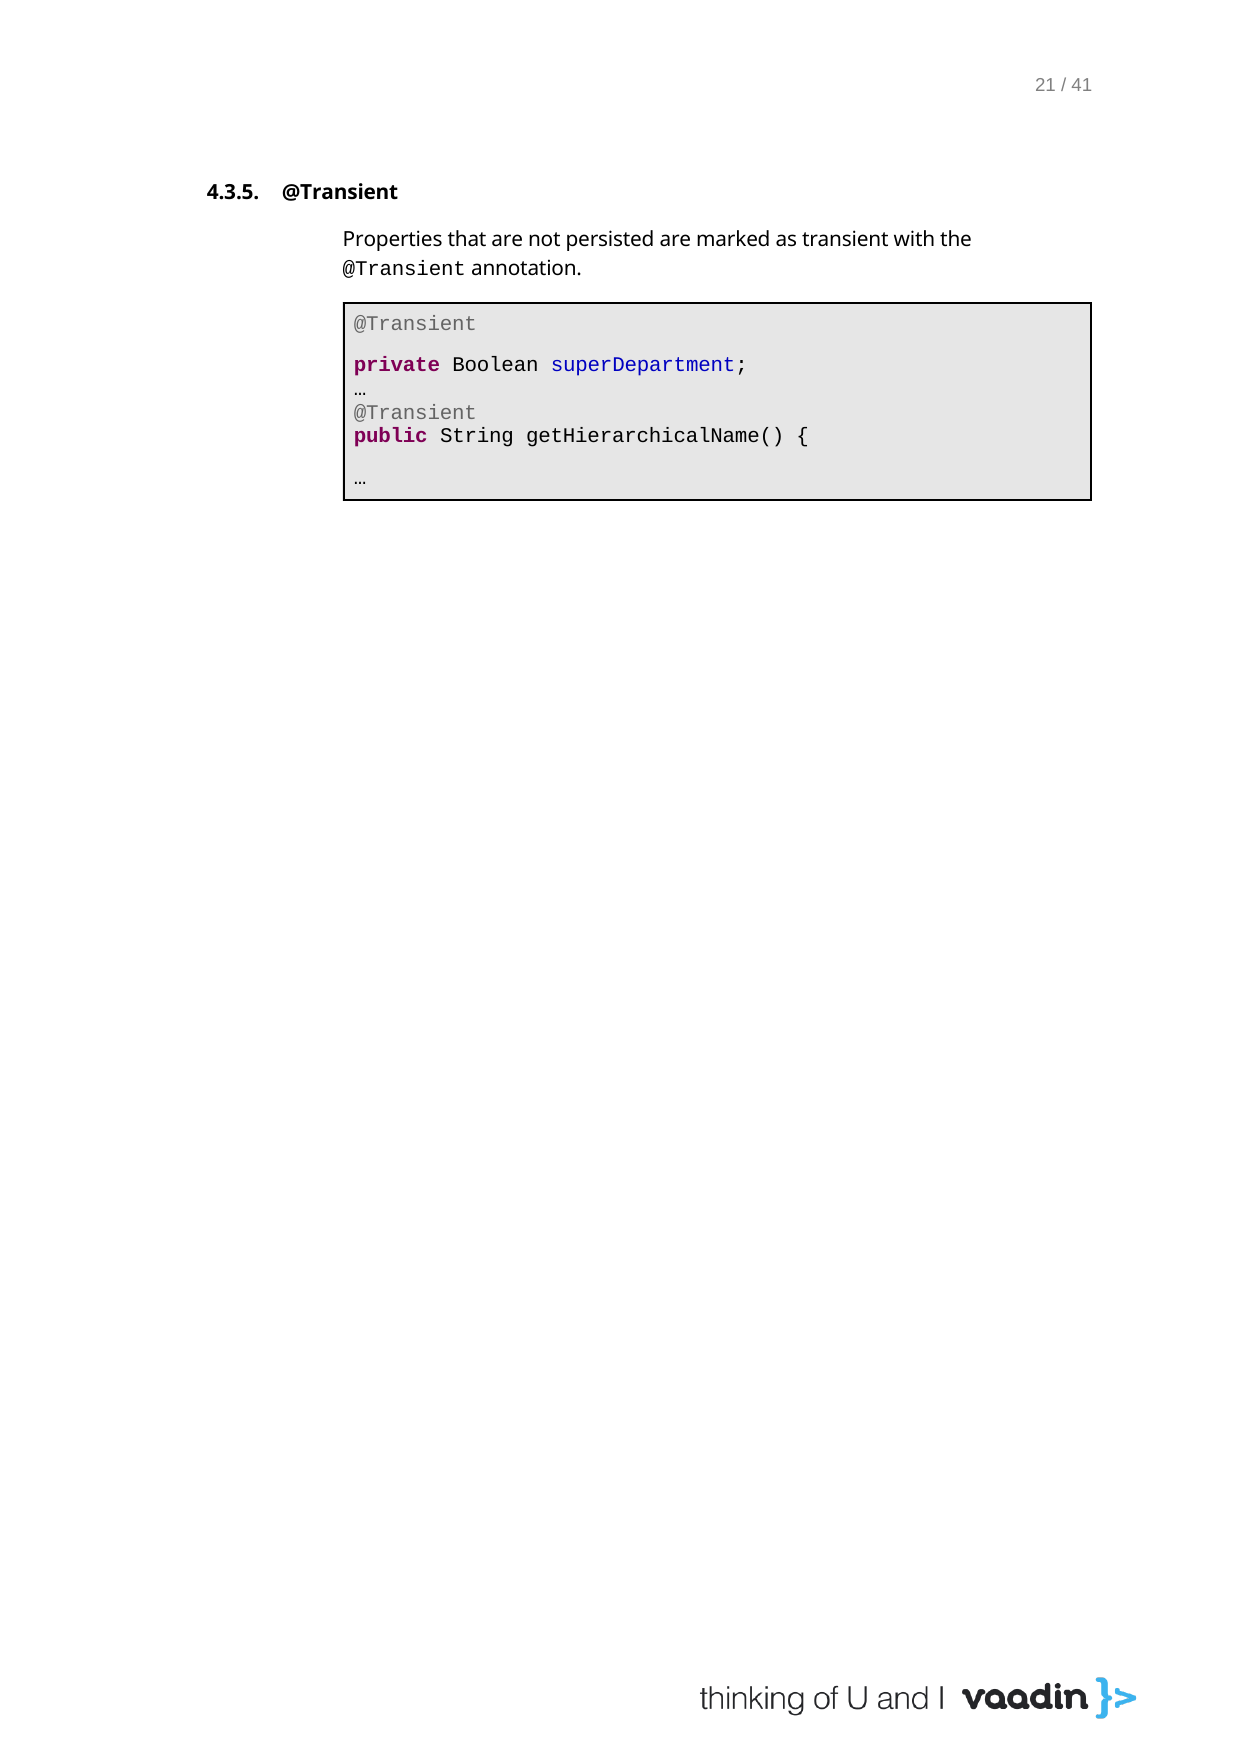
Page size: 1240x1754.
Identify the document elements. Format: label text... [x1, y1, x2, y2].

text private Boolean superDepartment; [345, 346, 1090, 378]
text … [345, 458, 1090, 499]
subtitle @Transient [207, 177, 1092, 206]
text … [345, 378, 1090, 402]
list Properties that are not persisted are marked as transient with the @Transient annotation. [342, 224, 1092, 281]
text @Transient [345, 402, 1090, 425]
text @Transient [345, 304, 1090, 346]
text public String getHierarchicalName() { [345, 425, 1090, 458]
picture [699, 1673, 1139, 1721]
